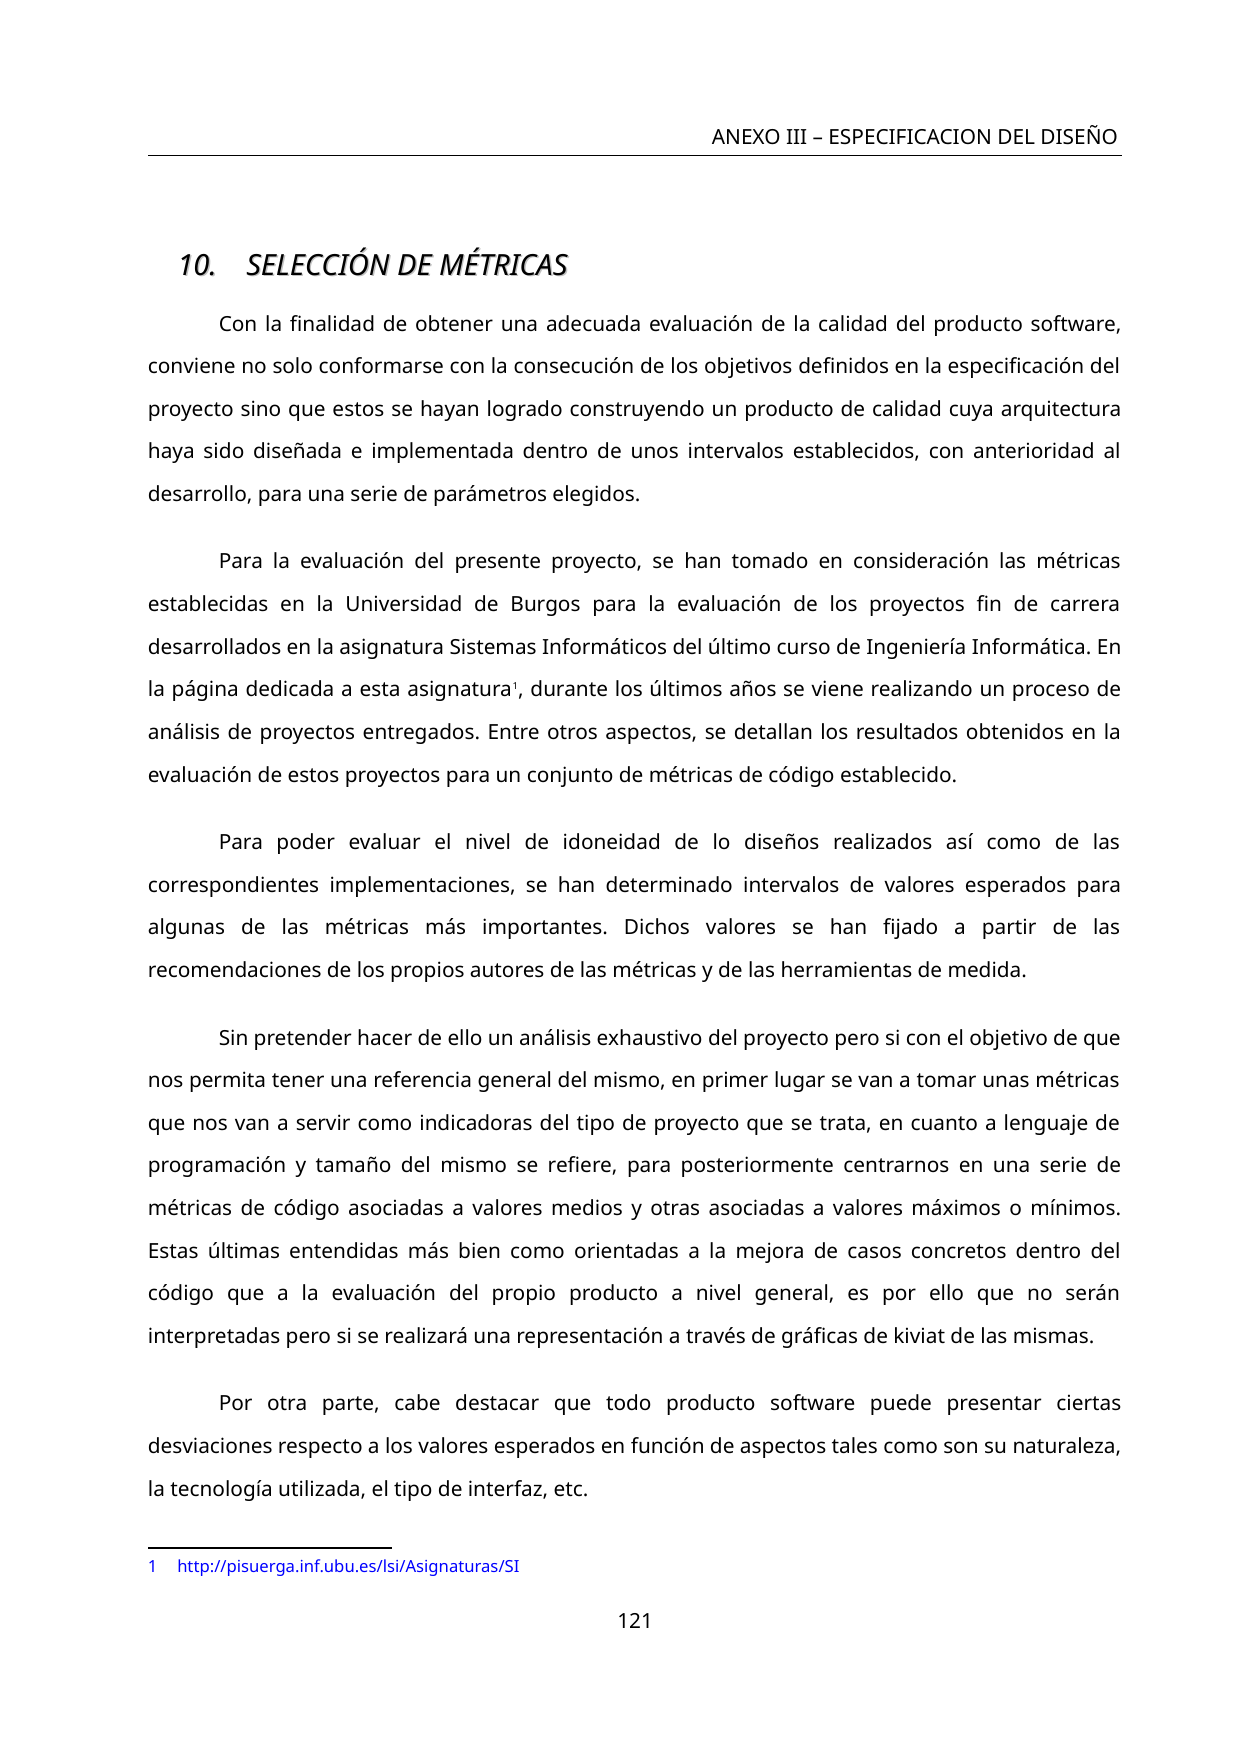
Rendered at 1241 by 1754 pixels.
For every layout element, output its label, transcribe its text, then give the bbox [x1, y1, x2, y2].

text Sin pretender hacer de ello un análisis exhaustivo del proyecto pero si con el objetivo de que nos permita tener una referencia general del mismo, en primer lugar se van a tomar unas métricas que nos van a servir como indicadoras del tipo de proyecto que se trata, en cuanto a lenguaje de programación y tamaño del mismo se refiere, para posteriormente centrarnos en una serie de métricas de código asociadas a valores medios y otras asociadas a valores máximos o mínimos. Estas últimas entendidas más bien como orientadas a la mejora de casos concretos dentro del código que a la evaluación del propio producto a nivel general, es por ello que no serán interpretadas pero si se realizará una representación a través de gráficas de kiviat de las mismas. [148, 1023, 1122, 1349]
text Para poder evaluar el nivel de idoneidad de lo diseños realizados así como de las correspondientes implementaciones, se han determinado intervalos de valores esperados para algunas de las métricas más importantes. Dichos valores se han fijado a partir de las recomendaciones de los propios autores de las métricas y de las herramientas de medida. [148, 827, 1122, 983]
subtitle SELECCIÓN DE MÉTRICAS [177, 244, 1122, 284]
text http://pisuerga.inf.ubu.es/lsi/Asignaturas/SI [148, 1554, 1122, 1577]
text Con la finalidad de obtener una adecuada evaluación de la calidad del producto software, conviene no solo conformarse con la consecución de los objetivos definidos en la especificación del proyecto sino que estos se hayan logrado construyendo un producto de calidad cuya arquitectura haya sido diseñada e implementada dentro de unos intervalos establecidos, con anterioridad al desarrollo, para una serie de parámetros elegidos. [148, 309, 1122, 507]
text Por otra parte, cabe destacar que todo producto software puede presentar ciertas desviaciones respecto a los valores esperados en función de aspectos tales como son su naturaleza, la tecnología utilizada, el tipo de interfaz, etc. [148, 1388, 1122, 1502]
text Para la evaluación del presente proyecto, se han tomado en consideración las métricas establecidas en la Universidad de Burgos para la evaluación de los proyectos fin de carrera desarrollados en la asignatura Sistemas Informáticos del último curso de Ingeniería Informática. En la página dedicada a esta asignatura, durante los últimos años se viene realizando un proceso de análisis de proyectos entregados. Entre otros aspectos, se detallan los resultados obtenidos en la evaluación de estos proyectos para un conjunto de métricas de código establecido. [148, 547, 1122, 788]
